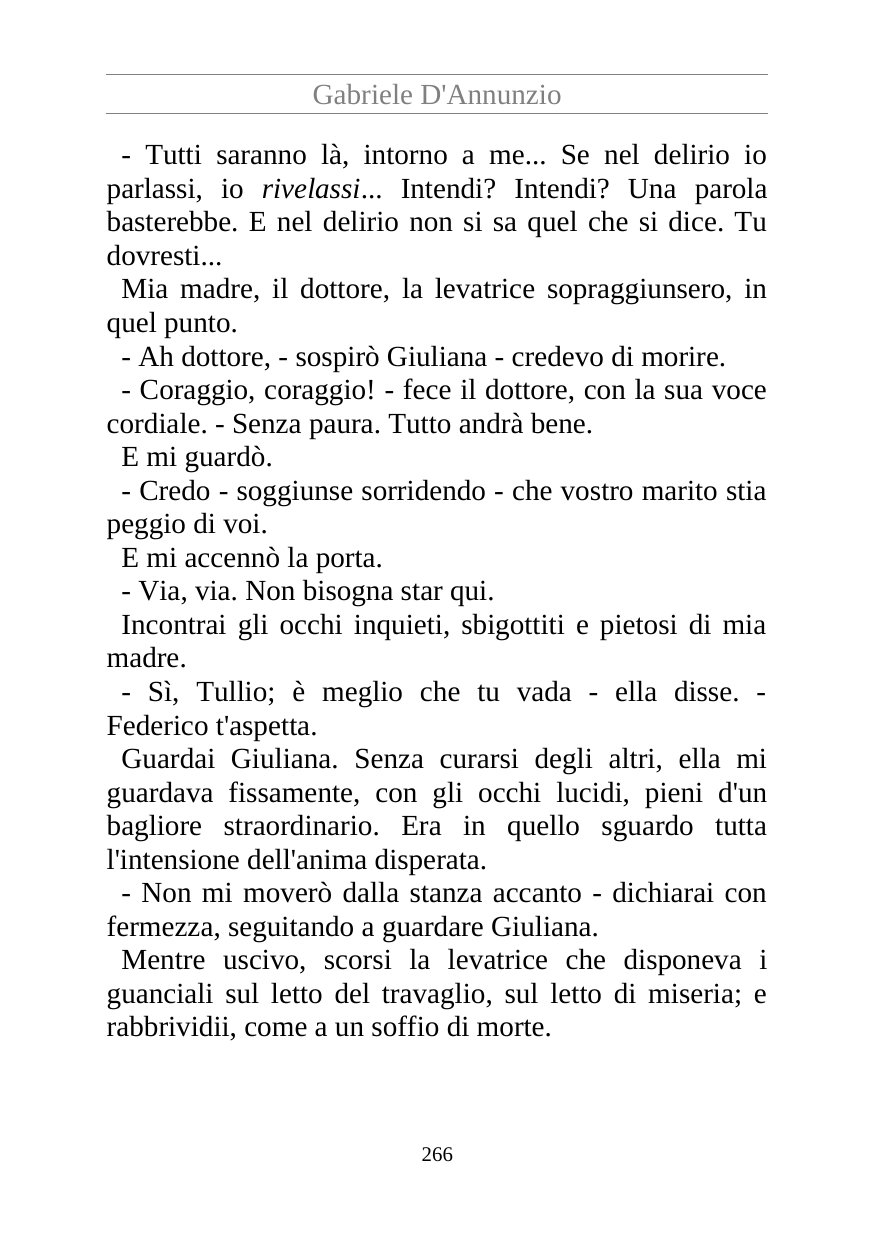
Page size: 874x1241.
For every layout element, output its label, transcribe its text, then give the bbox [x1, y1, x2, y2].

text Mia madre, il dottore, la levatrice sopraggiunsero, in quel punto. [106, 272, 768, 339]
text - Coraggio, coraggio! - fece il dottore, con la sua voce cordiale. - Senza paura. Tutto andrà bene. [106, 372, 768, 439]
text E mi accennò la porta. [106, 540, 768, 573]
text - Sì, Tullio; è meglio che tu vada - ella disse. - Federico t'aspetta. [106, 674, 768, 741]
text Guardai Giuliana. Senza curarsi degli altri, ella mi guardava fissamente, con gli occhi lucidi, pieni d'un bagliore straordinario. Era in quello sguardo tutta l'intensione dell'anima disperata. [106, 741, 768, 875]
text - Tutti saranno là, intorno a me... Se nel delirio io parlassi, io rivelassi... Intendi? Intendi? Una parola basterebbe. E nel delirio non si sa quel che si dice. Tu dovresti... [106, 137, 768, 272]
text - Non mi moverò dalla stanza accanto - dichiarai con fermezza, seguitando a guardare Giuliana. [106, 875, 768, 942]
text - Credo - soggiunse sorridendo - che vostro marito stia peggio di voi. [106, 473, 768, 540]
text Mentre uscivo, scorsi la levatrice che disponeva i guanciali sul letto del travaglio, sul letto di miseria; e rabbrividii, come a un soffio di morte. [106, 942, 768, 1043]
text E mi guardò. [106, 439, 768, 473]
text - Via, via. Non bisogna star qui. [106, 573, 768, 607]
text Incontrai gli occhi inquieti, sbigottiti e pietosi di mia madre. [106, 607, 768, 674]
text - Ah dottore, - sospirò Giuliana - credevo di morire. [106, 339, 768, 372]
